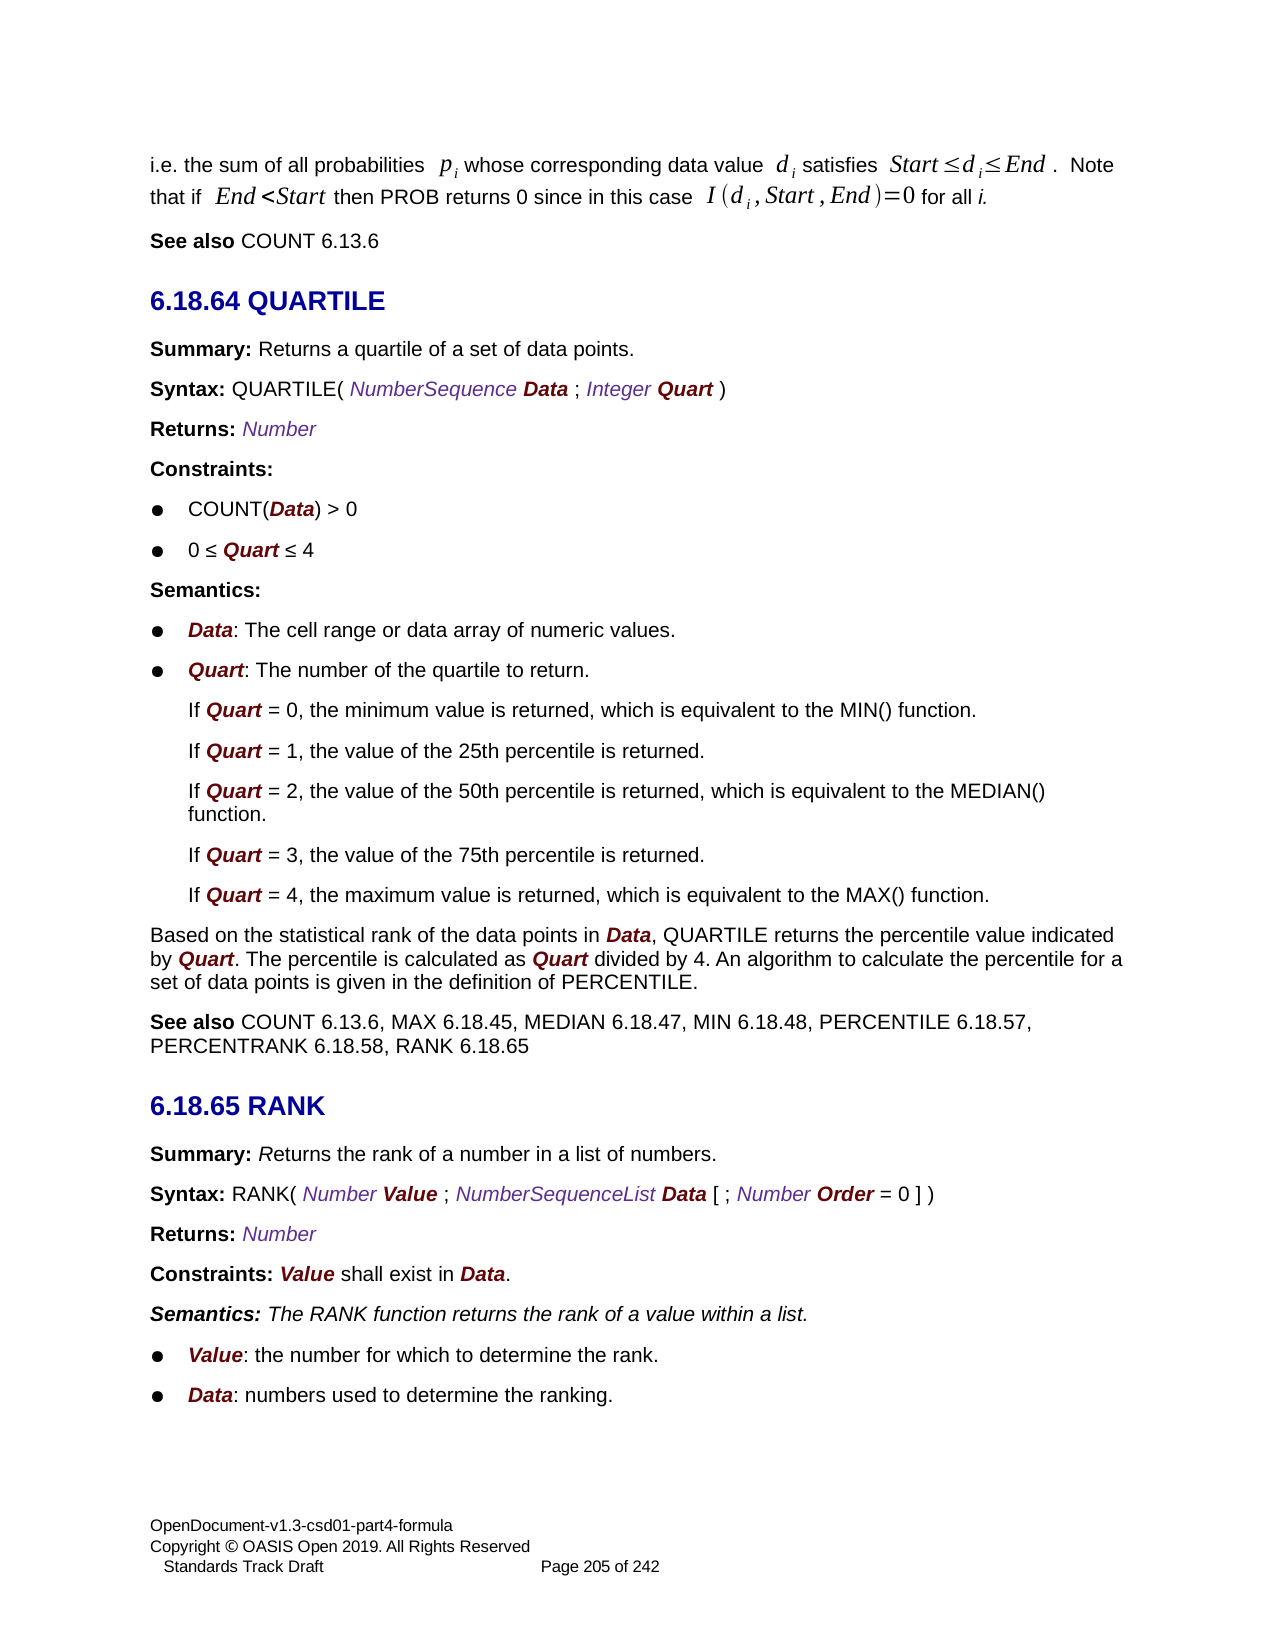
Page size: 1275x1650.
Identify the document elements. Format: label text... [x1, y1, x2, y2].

text See also COUNT 6.13.6, MAX 6.18.45, MEDIAN 6.18.47, MIN 6.18.48, PERCENTILE 6.18.57, PERCENTRANK 6.18.58, RANK 6.18.65 [150, 1011, 1125, 1058]
text Returns: Number [150, 417, 1125, 441]
list Quart: The number of the quartile to return. [150, 659, 1125, 682]
list Data: The cell range or data array of numeric values. [150, 618, 1125, 642]
list If Quart = 1, the value of the 25th percentile is returned. [150, 739, 1125, 763]
text Constraints: [150, 458, 1125, 481]
list Data: numbers used to determine the ranking. [150, 1383, 1125, 1407]
text Constraints: Value shall exist in Data. [150, 1263, 1125, 1286]
text Summary: Returns a quartile of a set of data points. [150, 337, 1125, 361]
list If Quart = 2, the value of the 50th percentile is returned, which is equivalent to the MEDIAN() function. [150, 779, 1125, 826]
text Syntax: QUARTILE( NumberSequence Data ; Integer Quart ) [150, 377, 1125, 401]
list If Quart = 0, the minimum value is returned, which is equivalent to the MIN() function. [150, 699, 1125, 722]
text Based on the statistical rank of the data points in Data, QUARTILE returns the percentile value indicated by Quart. The percentile is calculated as Quart divided by 4. An algorithm to calculate the percentile for a set of data points is given in the definition of PERCENTILE. [150, 923, 1125, 994]
list 0 ≤ Quart ≤ 4 [150, 538, 1125, 562]
text Semantics: The RANK function returns the rank of a value within a list. [150, 1303, 1125, 1326]
subtitle QUARTILE [150, 286, 1125, 316]
text Summary: Returns the rank of a number in a list of numbers. [150, 1142, 1125, 1166]
list COUNT(Data) > 0 [150, 498, 1125, 521]
list Value: the number for which to determine the rank. [150, 1343, 1125, 1367]
text i.e. the sum of all probabilities whose corresponding data value satisfies . Note that if then PROB returns 0 since in this case for all i. [150, 150, 1125, 213]
text See also COUNT 6.13.6 [150, 229, 1125, 253]
list If Quart = 4, the maximum value is returned, which is equivalent to the MAX() function. [150, 883, 1125, 907]
subtitle RANK [150, 1091, 1125, 1121]
text Semantics: [150, 578, 1125, 602]
text Syntax: RANK( Number Value ; NumberSequenceList Data [ ; Number Order = 0 ] ) [150, 1182, 1125, 1206]
text Returns: Number [150, 1222, 1125, 1246]
list If Quart = 3, the value of the 75th percentile is returned. [150, 843, 1125, 867]
